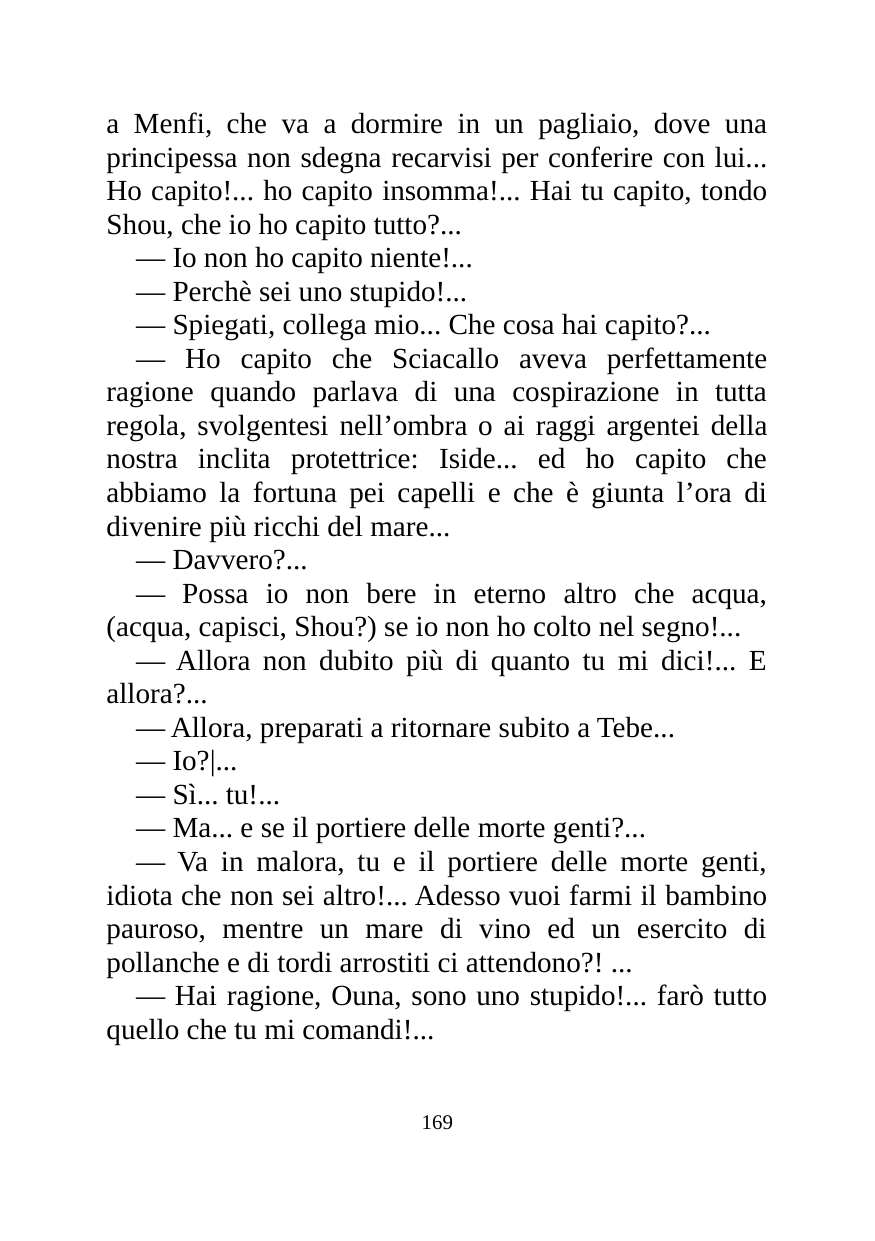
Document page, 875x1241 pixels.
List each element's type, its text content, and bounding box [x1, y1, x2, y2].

text — Possa io non bere in eterno altro che acqua, (acqua, capisci, Shou?) se io non ho colto nel segno!... [106, 576, 768, 643]
text — Sì... tu!... [106, 777, 768, 811]
text — Hai ragione, Ouna, sono uno stupido!... farò tutto quello che tu mi comandi!... [106, 978, 768, 1045]
text — Allora, preparati a ritornare subito a Tebe... [106, 710, 768, 743]
text — Spiegati, collega mio... Che cosa hai capito?... [106, 307, 768, 341]
text — Va in malora, tu e il portiere delle morte genti, idiota che non sei altro!... Adesso vuoi farmi il bambino pauroso, mentre un mare di vino ed un esercito di pollanche e di tordi arrostiti ci attendono?! ... [106, 844, 768, 978]
text — Ma... e se il portiere delle morte genti?... [106, 811, 768, 844]
text — Io non ho capito niente!... [106, 240, 768, 274]
text — Io?|... [106, 743, 768, 777]
text — Davvero?... [106, 542, 768, 576]
text — Perchè sei uno stupido!... [106, 274, 768, 307]
text — Ho capito che Sciacallo aveva perfettamente ragione quando parlava di una cospirazione in tutta regola, svolgentesi nell’ombra o ai raggi argentei della nostra inclita protettrice: Iside... ed ho capito che abbiamo la fortuna pei capelli e che è giunta l’ora di divenire più ricchi del mare... [106, 341, 768, 542]
text — Allora non dubito più di quanto tu mi dici!... E allora?... [106, 643, 768, 710]
text a Menfi, che va a dormire in un pagliaio, dove una principessa non sdegna recarvisi per conferire con lui... Ho capito!... ho capito insomma!... Hai tu capito, tondo Shou, che io ho capito tutto?... [106, 106, 768, 240]
